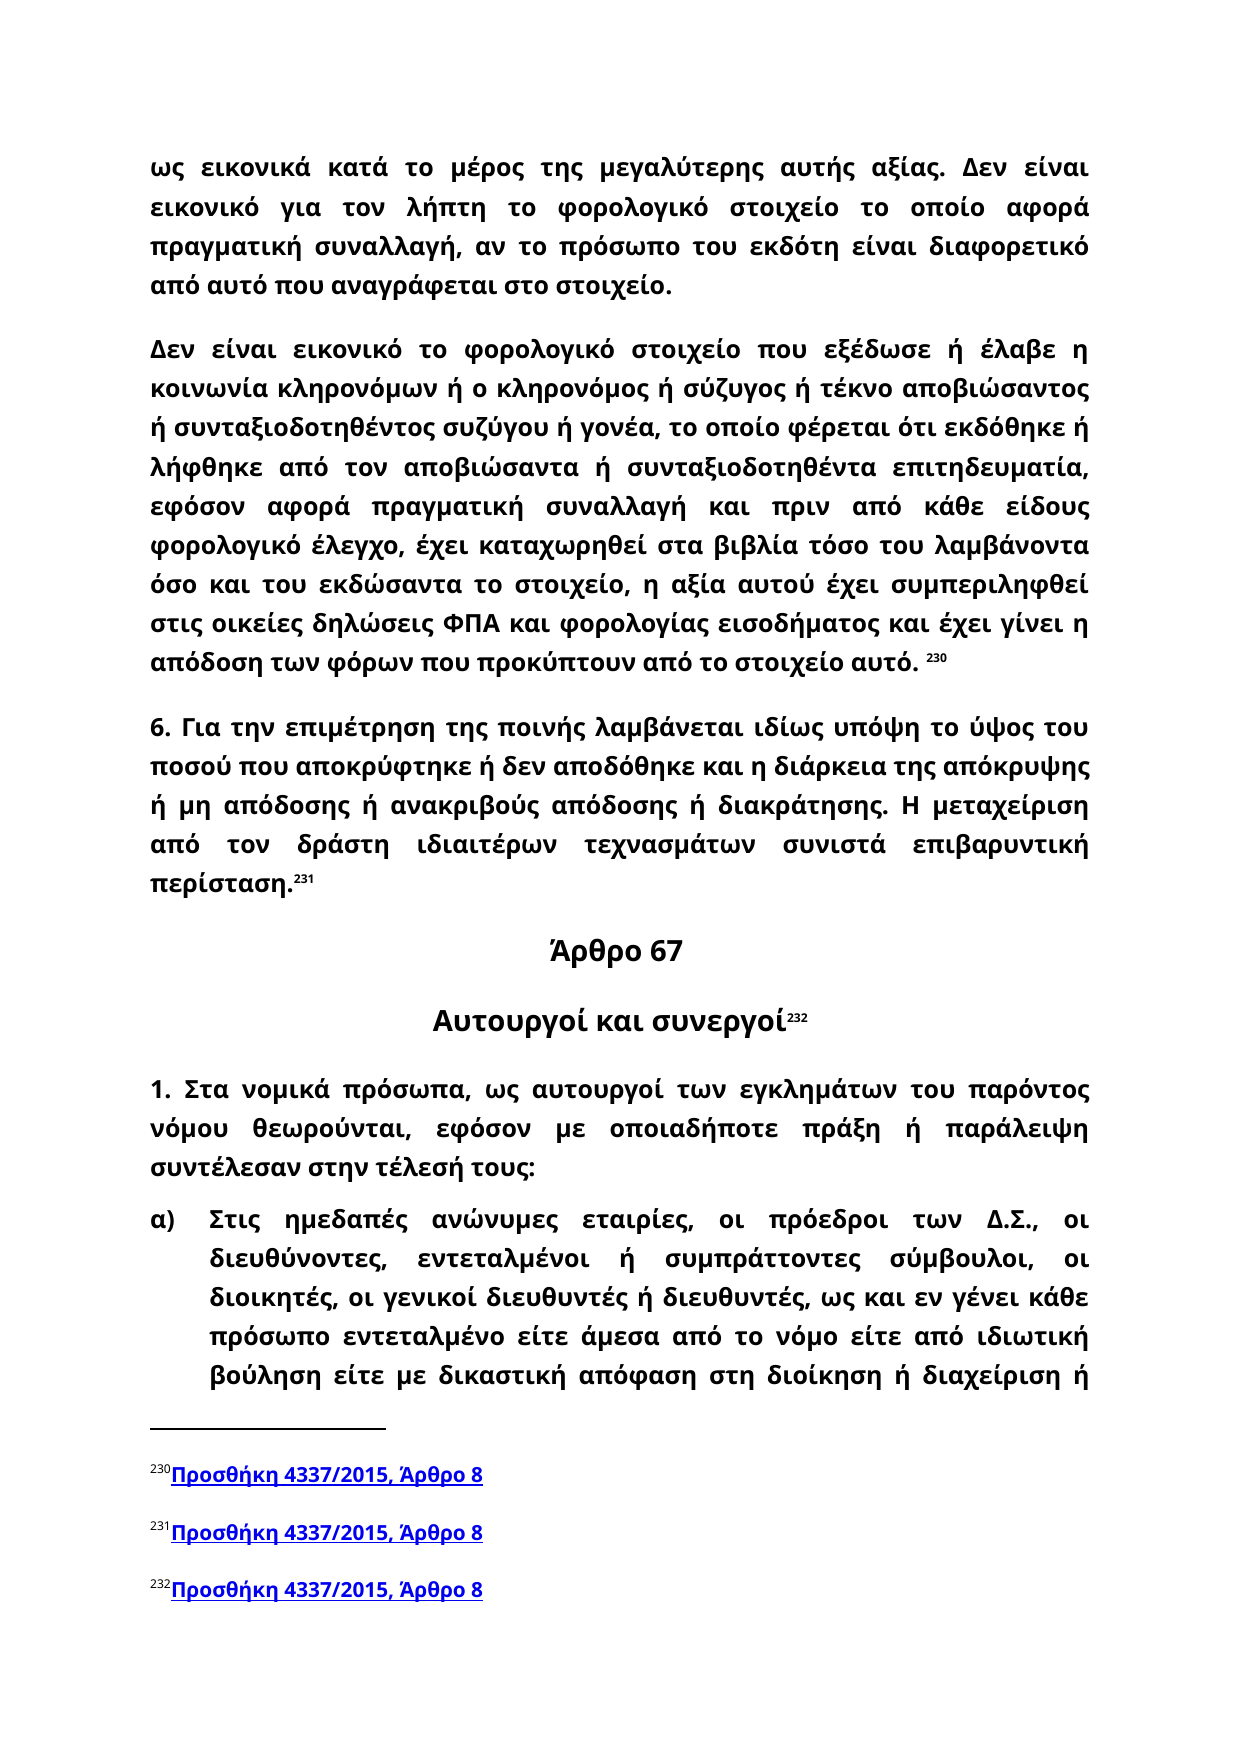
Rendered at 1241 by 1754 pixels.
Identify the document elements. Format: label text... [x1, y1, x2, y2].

text 1. Στα νομικά πρόσωπα, ως αυτουργοί των εγκλημάτων του παρόντος νόμου θεωρούνται, εφόσον με οποιαδήποτε πράξη ή παράλειψη συντέλεσαν στην τέλεσή τους: [150, 1071, 1090, 1184]
text Προσθήκη 4337/2015, Άρθρο 8 [150, 1576, 1090, 1604]
text Προσθήκη 4337/2015, Άρθρο 8 [150, 1460, 1090, 1489]
subtitle Αυτουργοί και συνεργοί [150, 1001, 1090, 1040]
text ως εικονικά κατά το μέρος της μεγαλύτερης αυτής αξίας. Δεν είναι εικονικό για τον λήπτη το φορολογικό στοιχείο το οποίο αφορά πραγματική συναλλαγή, αν το πρόσωπο του εκδότη είναι διαφορετικό από αυτό που αναγράφεται στο στοιχείο. [150, 150, 1090, 302]
text Προσθήκη 4337/2015, Άρθρο 8 [150, 1518, 1090, 1546]
subtitle Άρθρο 67 [150, 930, 1090, 970]
text 6. Για την επιμέτρηση της ποινής λαμβάνεται ιδίως υπόψη το ύψος του ποσού που αποκρύφτηκε ή δεν αποδόθηκε και η διάρκεια της απόκρυψης ή μη απόδοσης ή ανακριβούς απόδοσης ή διακράτησης. Η μεταχείριση από τον δράστη ιδιαιτέρων τεχνασμάτων συνιστά επιβαρυντική περίσταση. [150, 709, 1090, 900]
text Δεν είναι εικονικό το φορολογικό στοιχείο που εξέδωσε ή έλαβε η κοινωνία κληρονόμων ή ο κληρονόμος ή σύζυγος ή τέκνο αποβιώσαντος ή συνταξιοδοτηθέντος συζύγου ή γονέα, το οποίο φέρεται ότι εκδόθηκε ή λήφθηκε από τον αποβιώσαντα ή συνταξιοδοτηθέντα επιτηδευματία, εφόσον αφορά πραγματική συναλλαγή και πριν από κάθε είδους φορολογικό έλεγχο, έχει καταχωρηθεί στα βιβλία τόσο του λαμβάνοντα όσο και του εκδώσαντα το στοιχείο, η αξία αυτού έχει συμπεριληφθεί στις οικείες δηλώσεις ΦΠΑ και φορολογίας εισοδήματος και έχει γίνει η απόδοση των φόρων που προκύπτουν από το στοιχείο αυτό. [150, 332, 1090, 679]
list α) Στις ημεδαπές ανώνυμες εταιρίες, οι πρόεδροι των Δ.Σ., οι διευθύνοντες, εντεταλμένοι ή συμπράττοντες σύμβουλοι, οι διοικητές, οι γενικοί διευθυντές ή διευθυντές, ως και εν γένει κάθε πρόσωπο εντεταλμένο είτε άμεσα από το νόμο είτε από ιδιωτική βούληση είτε με δικαστική απόφαση στη διοίκηση ή διαχείριση ή [150, 1201, 1090, 1392]
